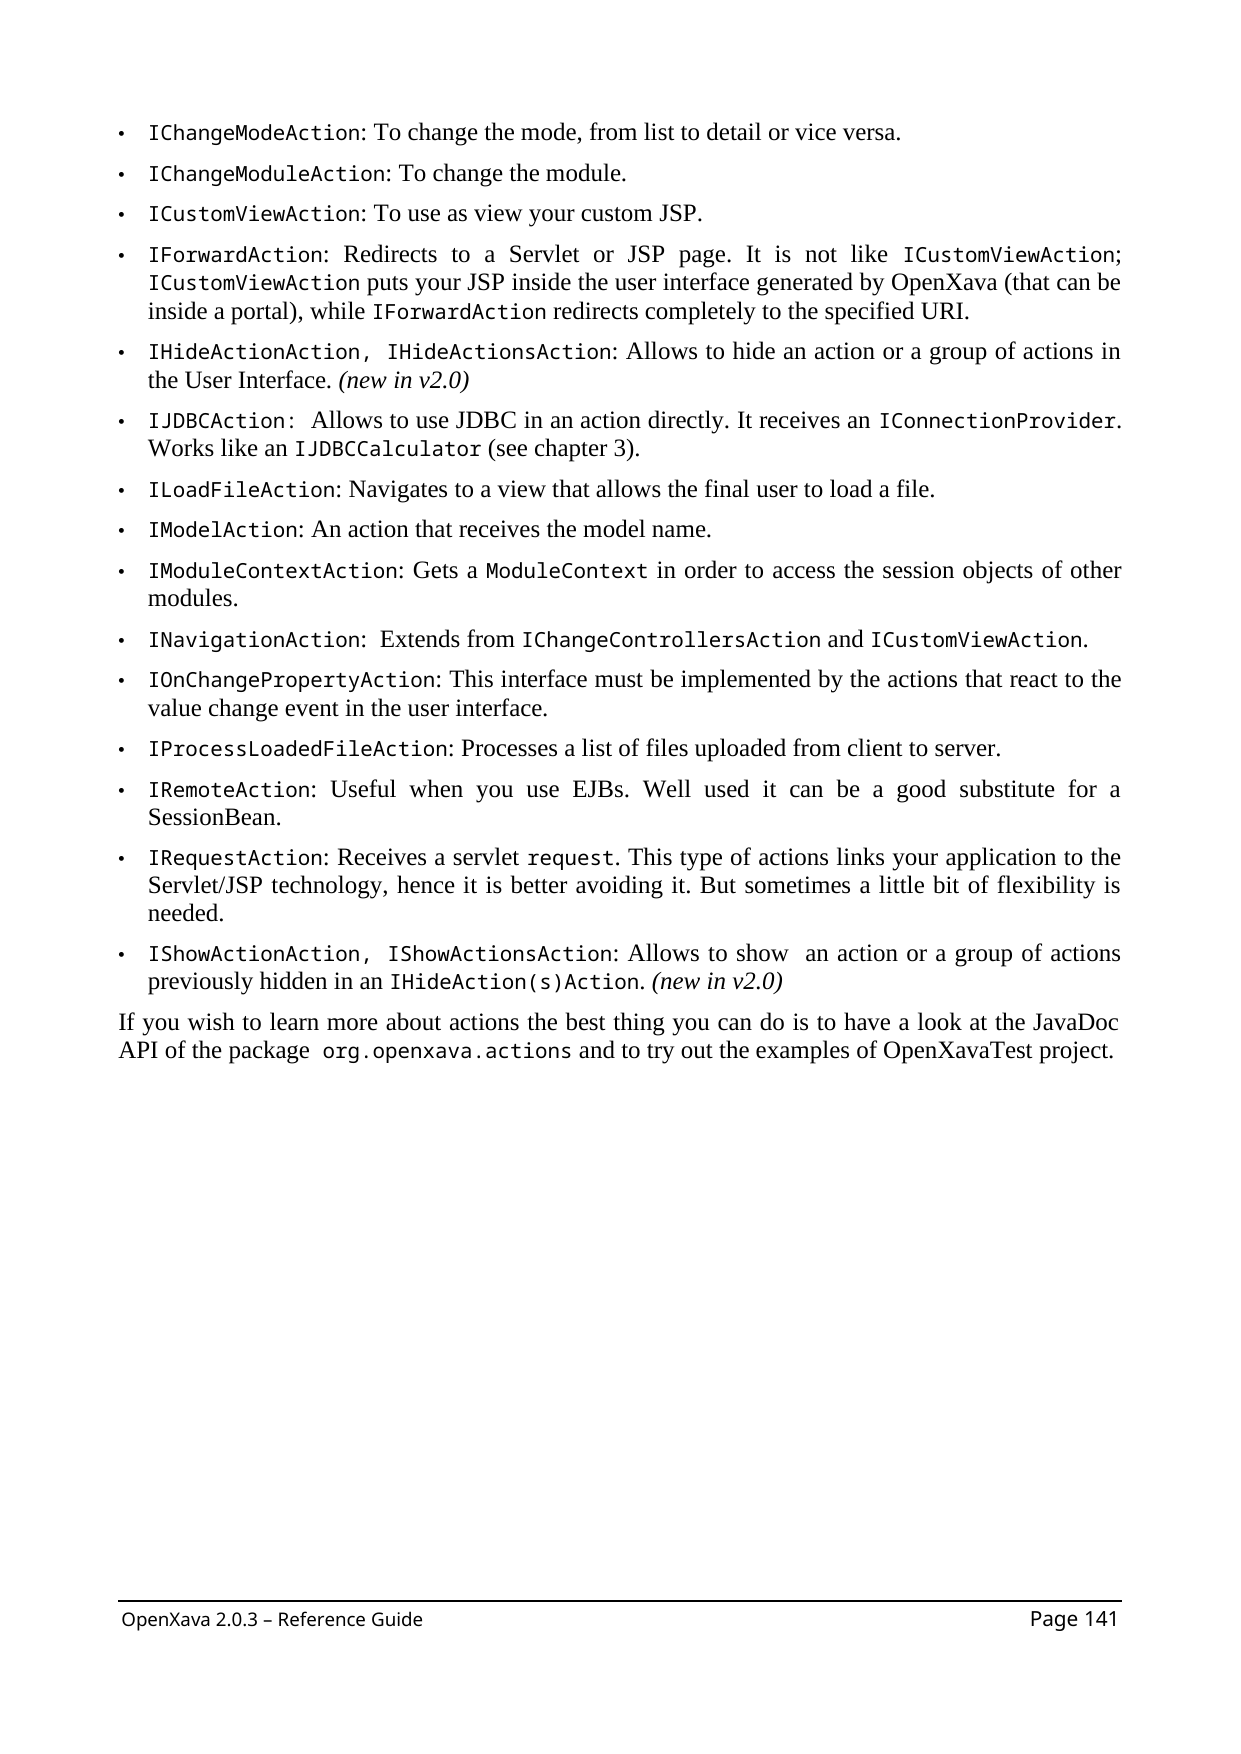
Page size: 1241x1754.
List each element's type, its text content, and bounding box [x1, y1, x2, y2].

list IModelAction: An action that receives the model name. [118, 516, 1122, 544]
list IForwardAction: Redirects to a Servlet or JSP page. It is not like ICustomViewAction; ICustomViewAction puts your JSP inside the user interface generated by OpenXava (that can be inside a portal), while IForwardAction redirects completely to the specified URI. [118, 240, 1122, 325]
list IModuleContextAction: Gets a ModuleContext in order to access the session objects of other modules. [118, 556, 1122, 612]
list IRequestAction: Receives a servlet request. This type of actions links your application to the Servlet/JSP technology, hence it is better avoiding it. But sometimes a little bit of flexibility is needed. [118, 843, 1122, 927]
list IRemoteAction: Useful when you use EJBs. Well used it can be a good substitute for a SessionBean. [118, 775, 1122, 831]
list IHideActionAction, IHideActionsAction: Allows to hide an action or a group of actions in the User Interface. (new in v2.0) [118, 337, 1122, 393]
text If you wish to learn more about actions the best thing you can do is to have a look at the JavaDoc API of the package org.openxava.actions and to try out the examples of OpenXavaTest project. [118, 1008, 1122, 1064]
list IProcessLoadedFileAction: Processes a list of files uploaded from client to server. [118, 734, 1122, 762]
list IJDBCAction: Allows to use JDBC in an action directly. It receives an IConnectionProvider. Works like an IJDBCCalculator (see chapter 3). [118, 406, 1122, 462]
list IChangeModeAction: To change the mode, from list to detail or vice versa. [118, 118, 1122, 146]
list ILoadFileAction: Navigates to a view that allows the final user to load a file. [118, 475, 1122, 503]
list ICustomViewAction: To use as view your custom JSP. [118, 199, 1122, 228]
list IOnChangePropertyAction: This interface must be implemented by the actions that react to the value change event in the user interface. [118, 666, 1122, 721]
list INavigationAction: Extends from IChangeControllersAction and ICustomViewAction. [118, 625, 1122, 653]
list IShowActionAction, IShowActionsAction: Allows to show an action or a group of actions previously hidden in an IHideAction(s)Action. (new in v2.0) [118, 939, 1122, 996]
list IChangeModuleAction: To change the module. [118, 159, 1122, 187]
